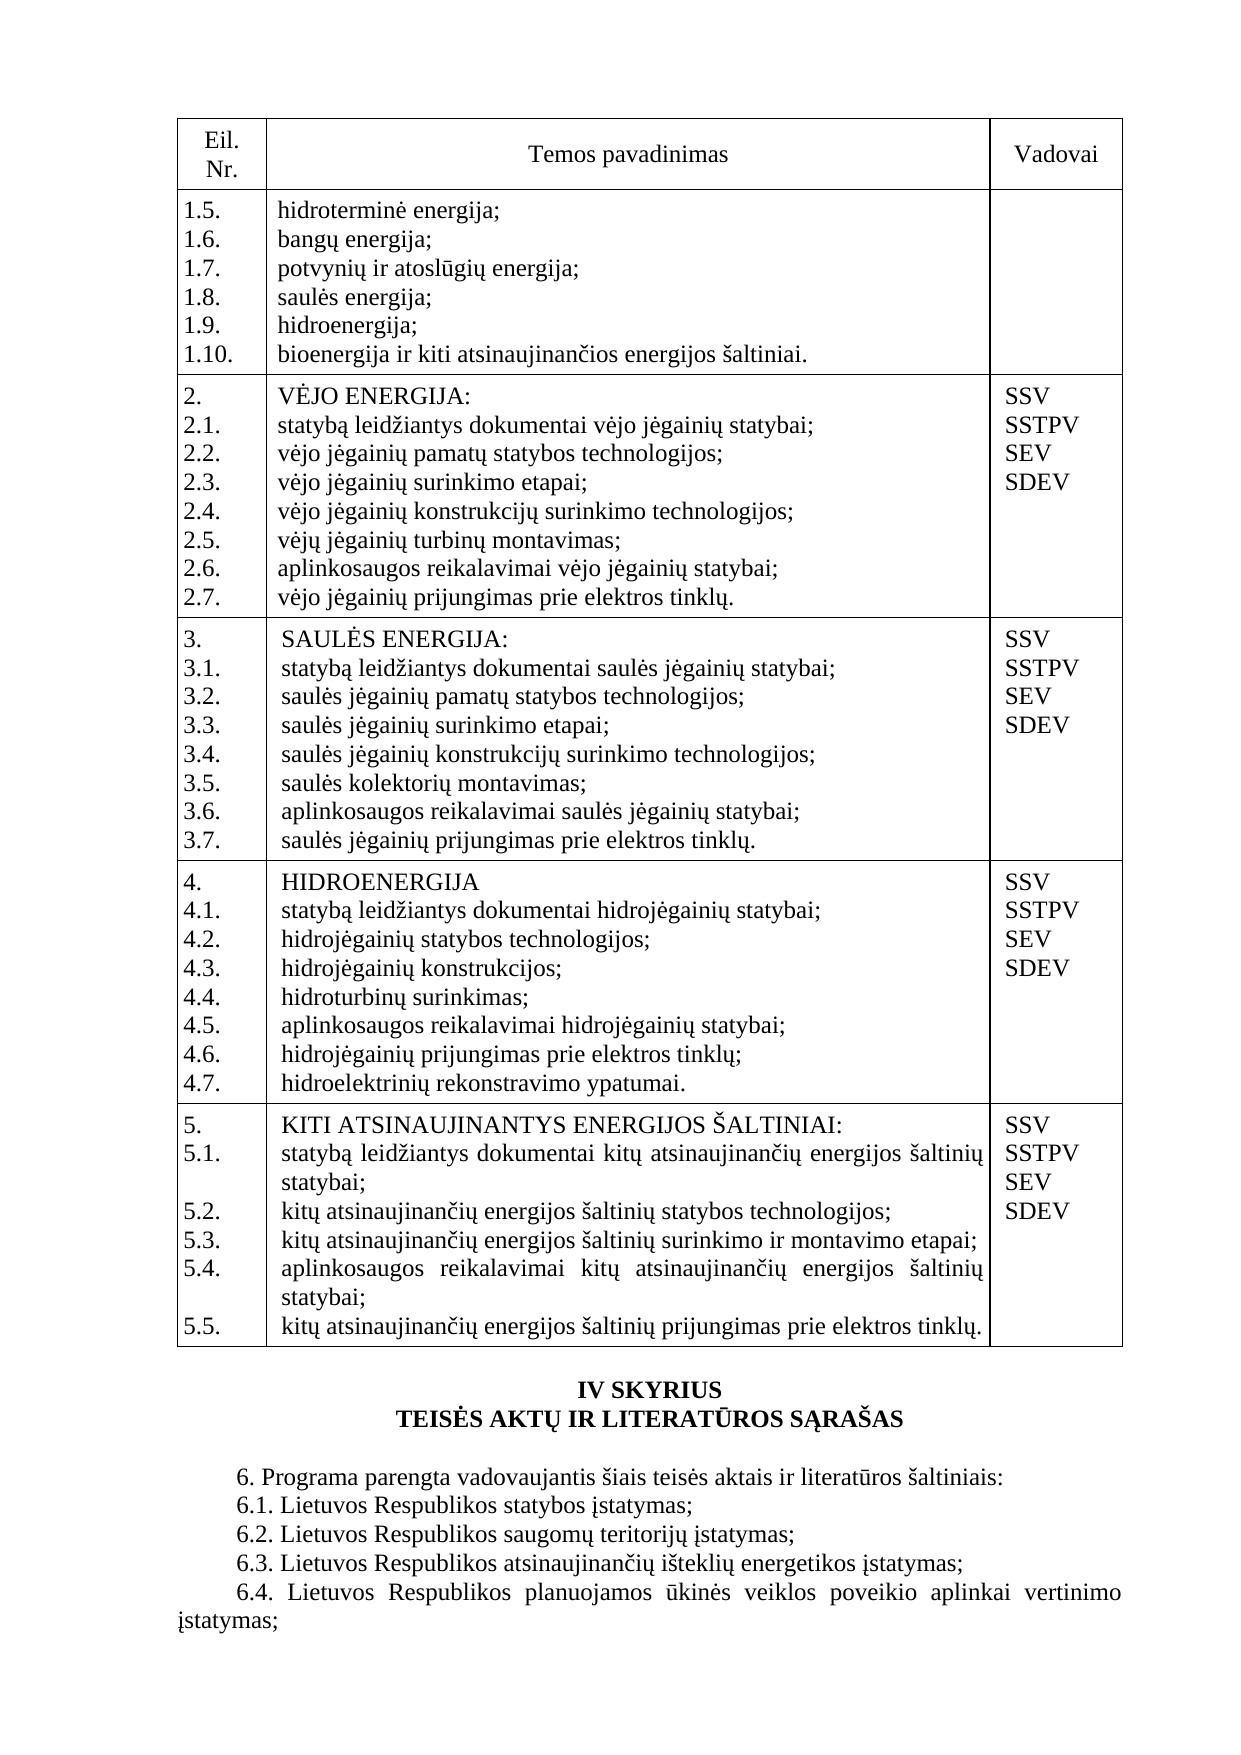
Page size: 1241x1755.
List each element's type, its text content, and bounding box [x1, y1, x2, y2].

table_cell SSV SSTPV SEV SDEV [991, 375, 1122, 617]
table_cell 5. 5.1. 5.2. 5.3. 5.4. 5.5. [178, 1104, 266, 1346]
text 6. Programa parengta vadovaujantis šiais teisės aktais ir literatūros šaltiniais: [177, 1462, 1122, 1490]
table_cell HIDROENERGIJA statybą leidžiantys dokumentai hidrojėgainių statybai; hidrojėgainių statybos technologijos; hidrojėgainių konstrukcijos; hidroturbinų surinkimas; aplinkosaugos reikalavimai hidrojėgainių statybai; hidrojėgainių prijungimas prie elektros tinklų; hidroelektrinių rekonstravimo ypatumai. [267, 861, 989, 1103]
table_header Eil. Nr. [178, 119, 266, 188]
table_cell KITI ATSINAUJINANTYS ENERGIJOS ŠALTINIAI: statybą leidžiantys dokumentai kitų atsinaujinančių energijos šaltinių statybai; kitų atsinaujinančių energijos šaltinių statybos technologijos; kitų atsinaujinančių energijos šaltinių surinkimo ir montavimo etapai; aplinkosaugos reikalavimai kitų atsinaujinančių energijos šaltinių statybai; kitų atsinaujinančių energijos šaltinių prijungimas prie elektros tinklų. [267, 1104, 989, 1346]
text 6.2. Lietuvos Respublikos saugomų teritorijų įstatymas; [177, 1519, 1122, 1548]
table_cell 3. 3.1. 3.2. 3.3. 3.4. 3.5. 3.6. 3.7. [178, 618, 266, 860]
table_cell 1.5. 1.6. 1.7. 1.8. 1.9. 1.10. [178, 190, 266, 374]
table_cell 2. 2.1. 2.2. 2.3. 2.4. 2.5. 2.6. 2.7. [178, 375, 266, 617]
table_cell SSV SSTPV SEV SDEV [991, 861, 1122, 1103]
table_cell hidroterminė energija; bangų energija; potvynių ir atoslūgių energija; saulės energija; hidroenergija; bioenergija ir kiti atsinaujinančios energijos šaltiniai. [267, 190, 989, 374]
text TEISĖS AKTŲ IR LITERATŪROS SĄRAŠAS [177, 1404, 1122, 1433]
table_cell [991, 190, 1122, 374]
table_header Vadovai [991, 119, 1122, 188]
text IV SKYRIUS [177, 1375, 1122, 1404]
table_header Temos pavadinimas [267, 119, 989, 188]
table_cell 4. 4.1. 4.2. 4.3. 4.4. 4.5. 4.6. 4.7. [178, 861, 266, 1103]
text 6.1. Lietuvos Respublikos statybos įstatymas; [177, 1490, 1122, 1519]
text 6.4. Lietuvos Respublikos planuojamos ūkinės veiklos poveikio aplinkai vertinimo įstatymas; [177, 1577, 1122, 1634]
table_cell SSV SSTPV SEV SDEV [991, 618, 1122, 860]
table_cell SSV SSTPV SEV SDEV [991, 1104, 1122, 1346]
table_cell VĖJO ENERGIJA: statybą leidžiantys dokumentai vėjo jėgainių statybai; vėjo jėgainių pamatų statybos technologijos; vėjo jėgainių surinkimo etapai; vėjo jėgainių konstrukcijų surinkimo technologijos; vėjų jėgainių turbinų montavimas; aplinkosaugos reikalavimai vėjo jėgainių statybai; vėjo jėgainių prijungimas prie elektros tinklų. [267, 375, 989, 617]
table_cell SAULĖS ENERGIJA: statybą leidžiantys dokumentai saulės jėgainių statybai; saulės jėgainių pamatų statybos technologijos; saulės jėgainių surinkimo etapai; saulės jėgainių konstrukcijų surinkimo technologijos; saulės kolektorių montavimas; aplinkosaugos reikalavimai saulės jėgainių statybai; saulės jėgainių prijungimas prie elektros tinklų. [267, 618, 989, 860]
text 6.3. Lietuvos Respublikos atsinaujinančių išteklių energetikos įstatymas; [177, 1548, 1122, 1577]
